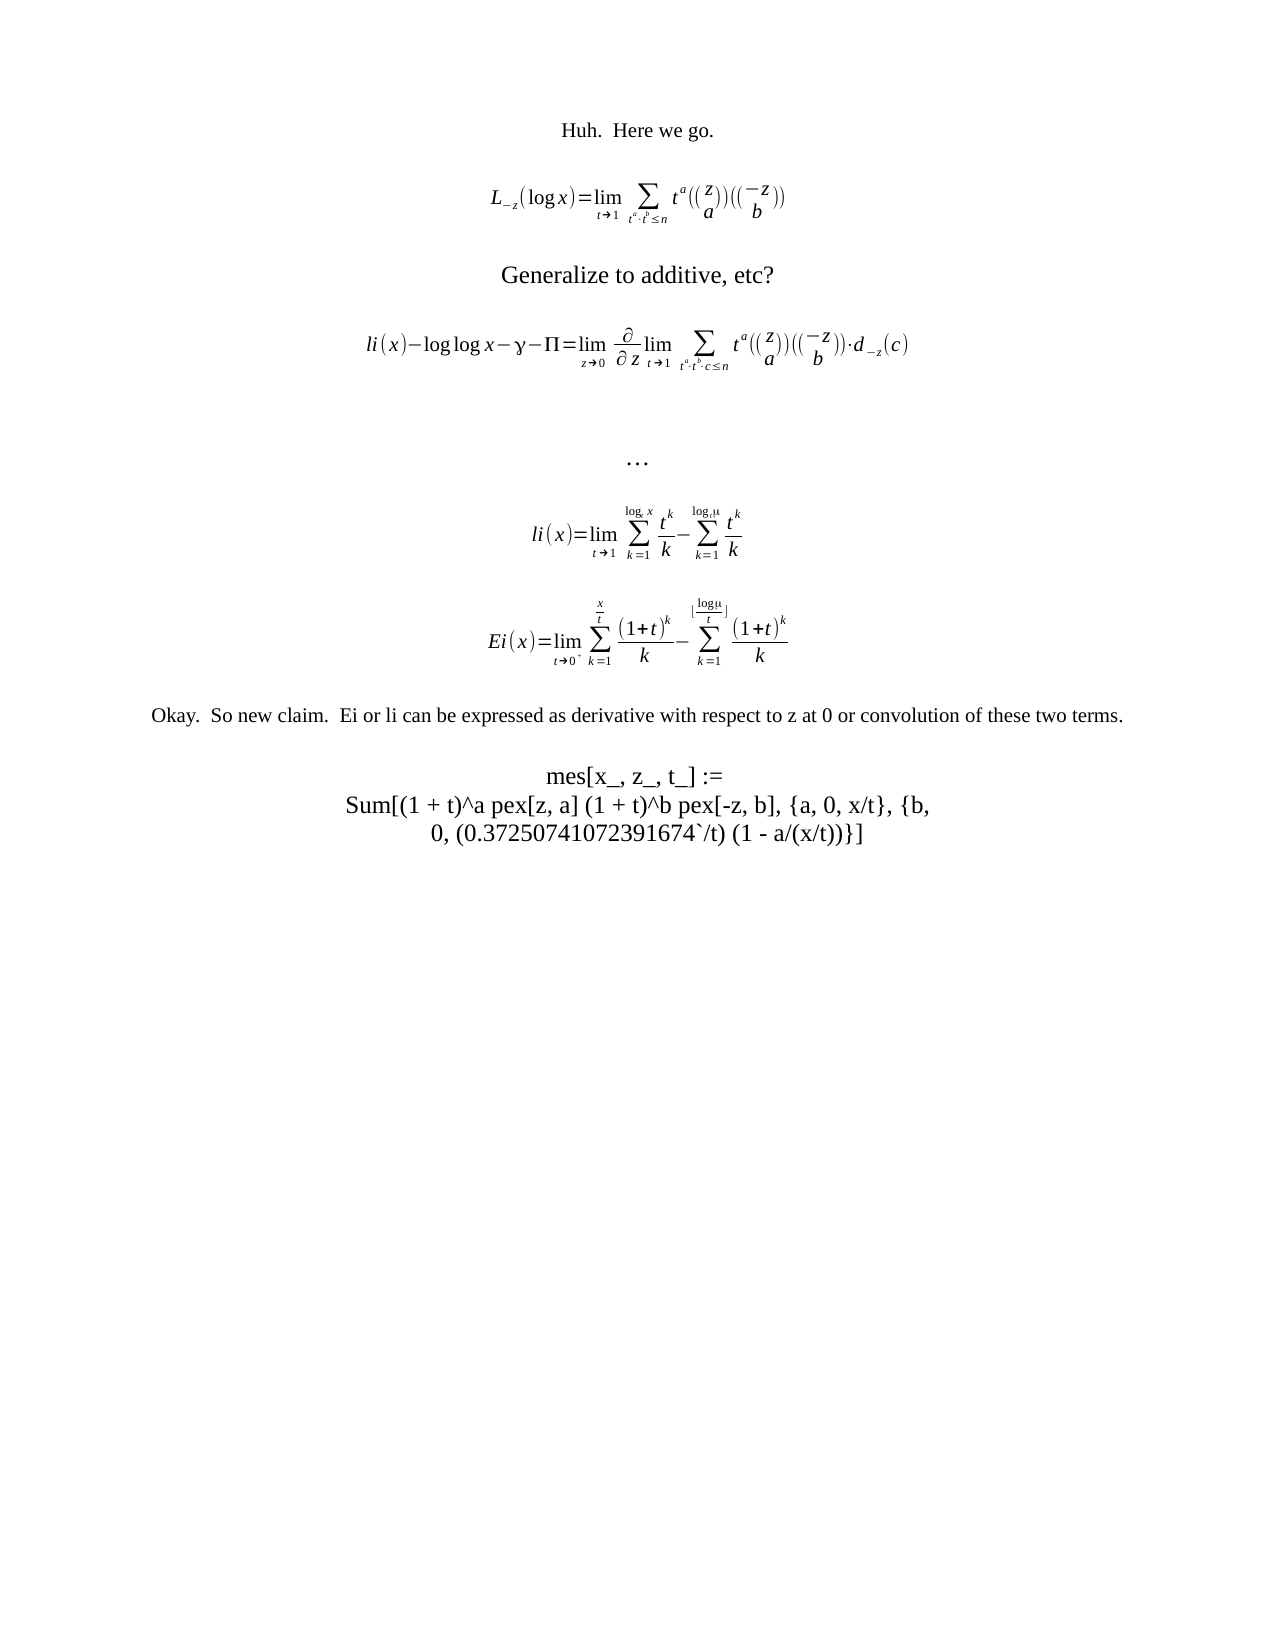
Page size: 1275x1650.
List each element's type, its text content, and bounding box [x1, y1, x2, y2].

text Huh. Here we go. [118, 118, 1157, 142]
text … [118, 442, 1157, 470]
text mes[x_, z_, t_] := [118, 761, 1157, 790]
text Okay. So new claim. Ei or li can be expressed as derivative with respect to z at 0 or convolution of these two terms. [118, 703, 1157, 727]
text 0, (0.37250741072391674`/t) (1 - a/(x/t))}] [118, 818, 1157, 847]
text Sum[(1 + t)^a pex[z, a] (1 + t)^b pex[-z, b], {a, 0, x/t}, {b, [118, 790, 1157, 818]
text Generalize to additive, etc? [118, 261, 1157, 289]
